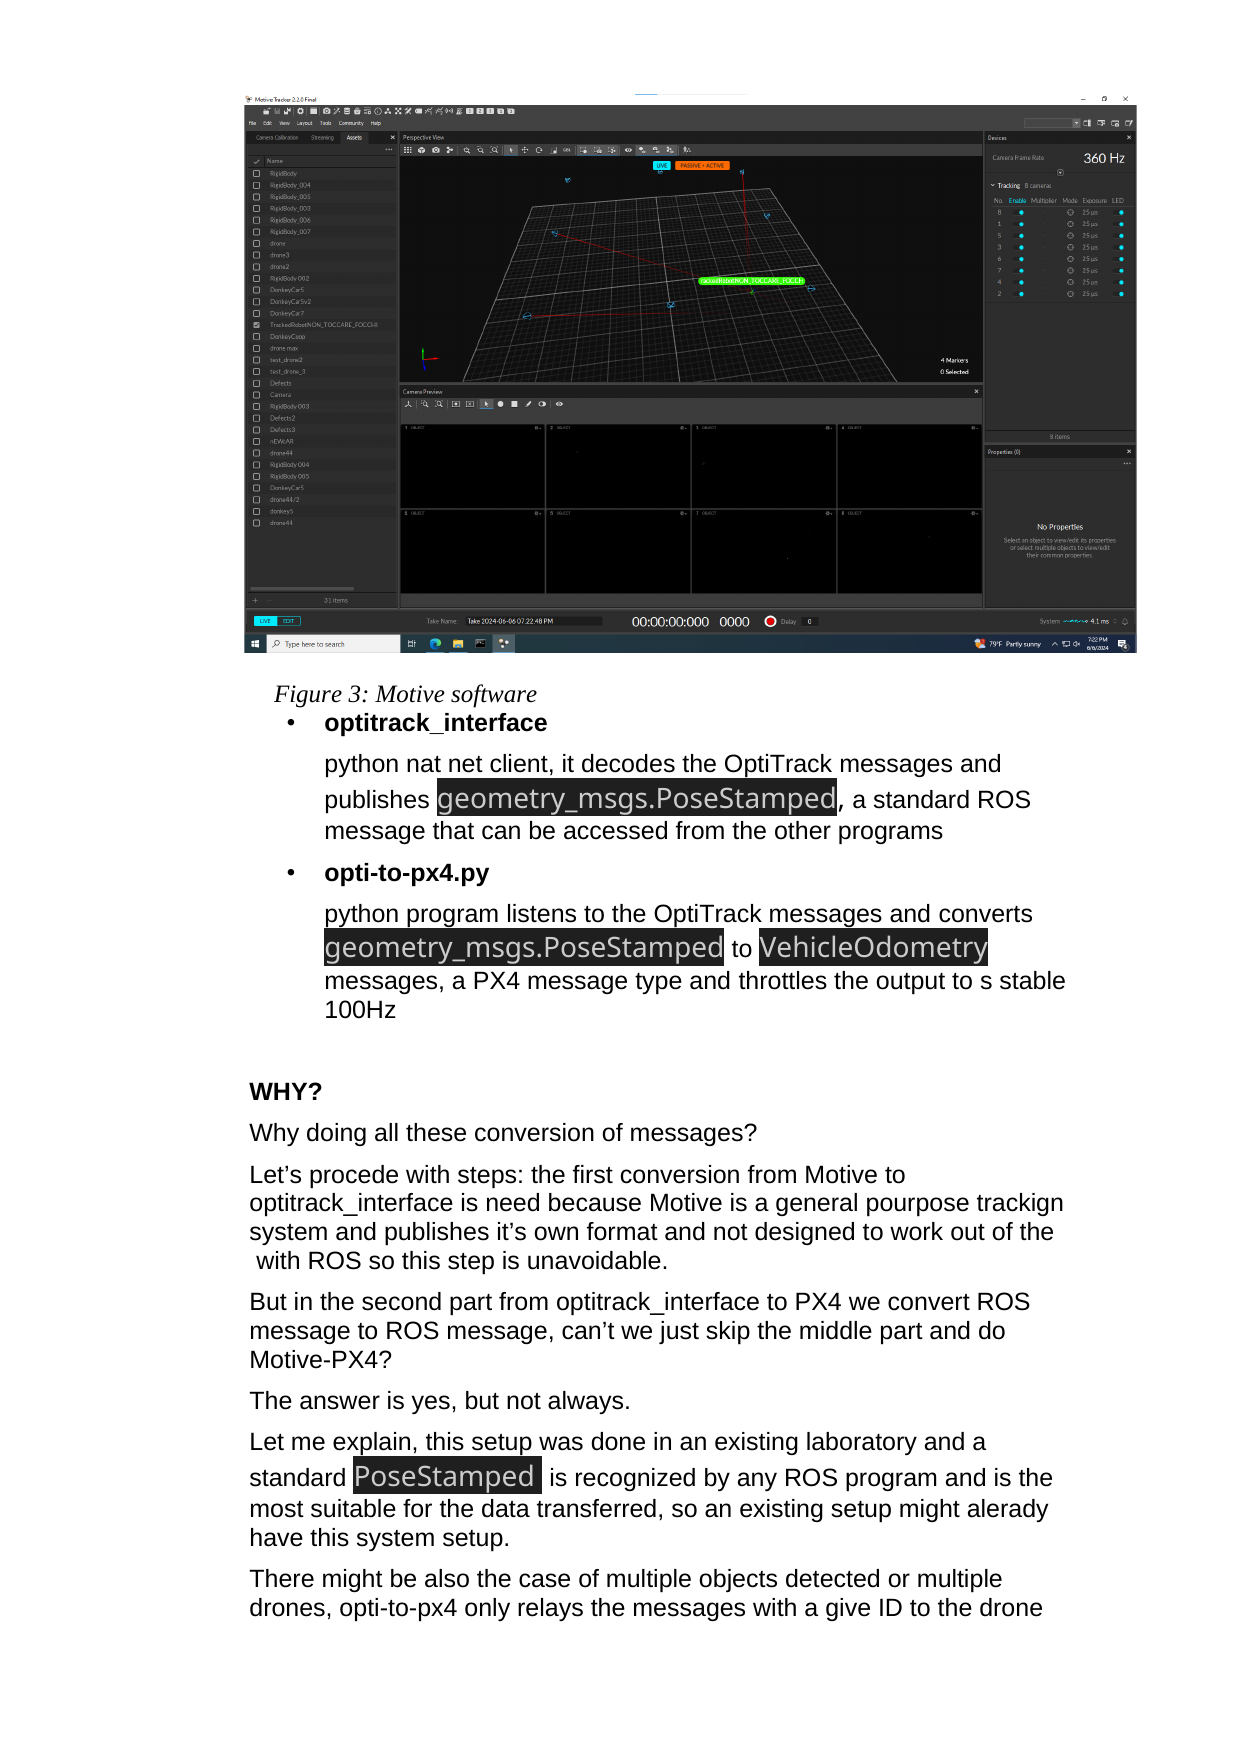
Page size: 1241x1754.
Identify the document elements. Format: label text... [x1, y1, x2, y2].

list Figure 3: Motive software [244, 653, 1137, 708]
text WHY? [174, 1077, 1066, 1106]
text But in the second part from optitrack_interface to PX4 we convert ROS message to ROS message, can’t we just skip the middle part and do Motive-PX4? [174, 1287, 1066, 1373]
list opti-to-px4.py [287, 857, 1066, 886]
list optitrack_interface [287, 708, 1066, 737]
text There might be also the case of multiple objects detected or multiple drones, opti-to-px4 only relays the messages with a give ID to the drone [174, 1564, 1066, 1622]
text Let me explain, this setup was done in an existing laboratory and a standard PoseStamped is recognized by any ROS program and is the most suitable for the data transferred, so an existing setup might alerady have this system setup. [174, 1427, 1066, 1552]
text Why doing all these conversion of messages? [174, 1118, 1066, 1147]
text Let’s procede with steps: the first conversion from Motive to optitrack_interface is need because Motive is a general pourpose trackign system and publishes it’s own format and not designed to work out of the with ROS so this step is unavoidable. [174, 1160, 1066, 1275]
list python program listens to the OptiTrack messages and converts geometry_msgs.PoseStamped to VehicleOdometry messages, a PX4 message type and throttles the output to s stable 100Hz [287, 899, 1066, 1023]
picture [244, 94, 1137, 653]
text The answer is yes, but not always. [174, 1386, 1066, 1415]
list python nat net client, it decodes the OptiTrack messages and publishes geometry_msgs.PoseStamped, a standard ROS message that can be accessed from the other programs [287, 749, 1066, 845]
list [244, 82, 1137, 94]
